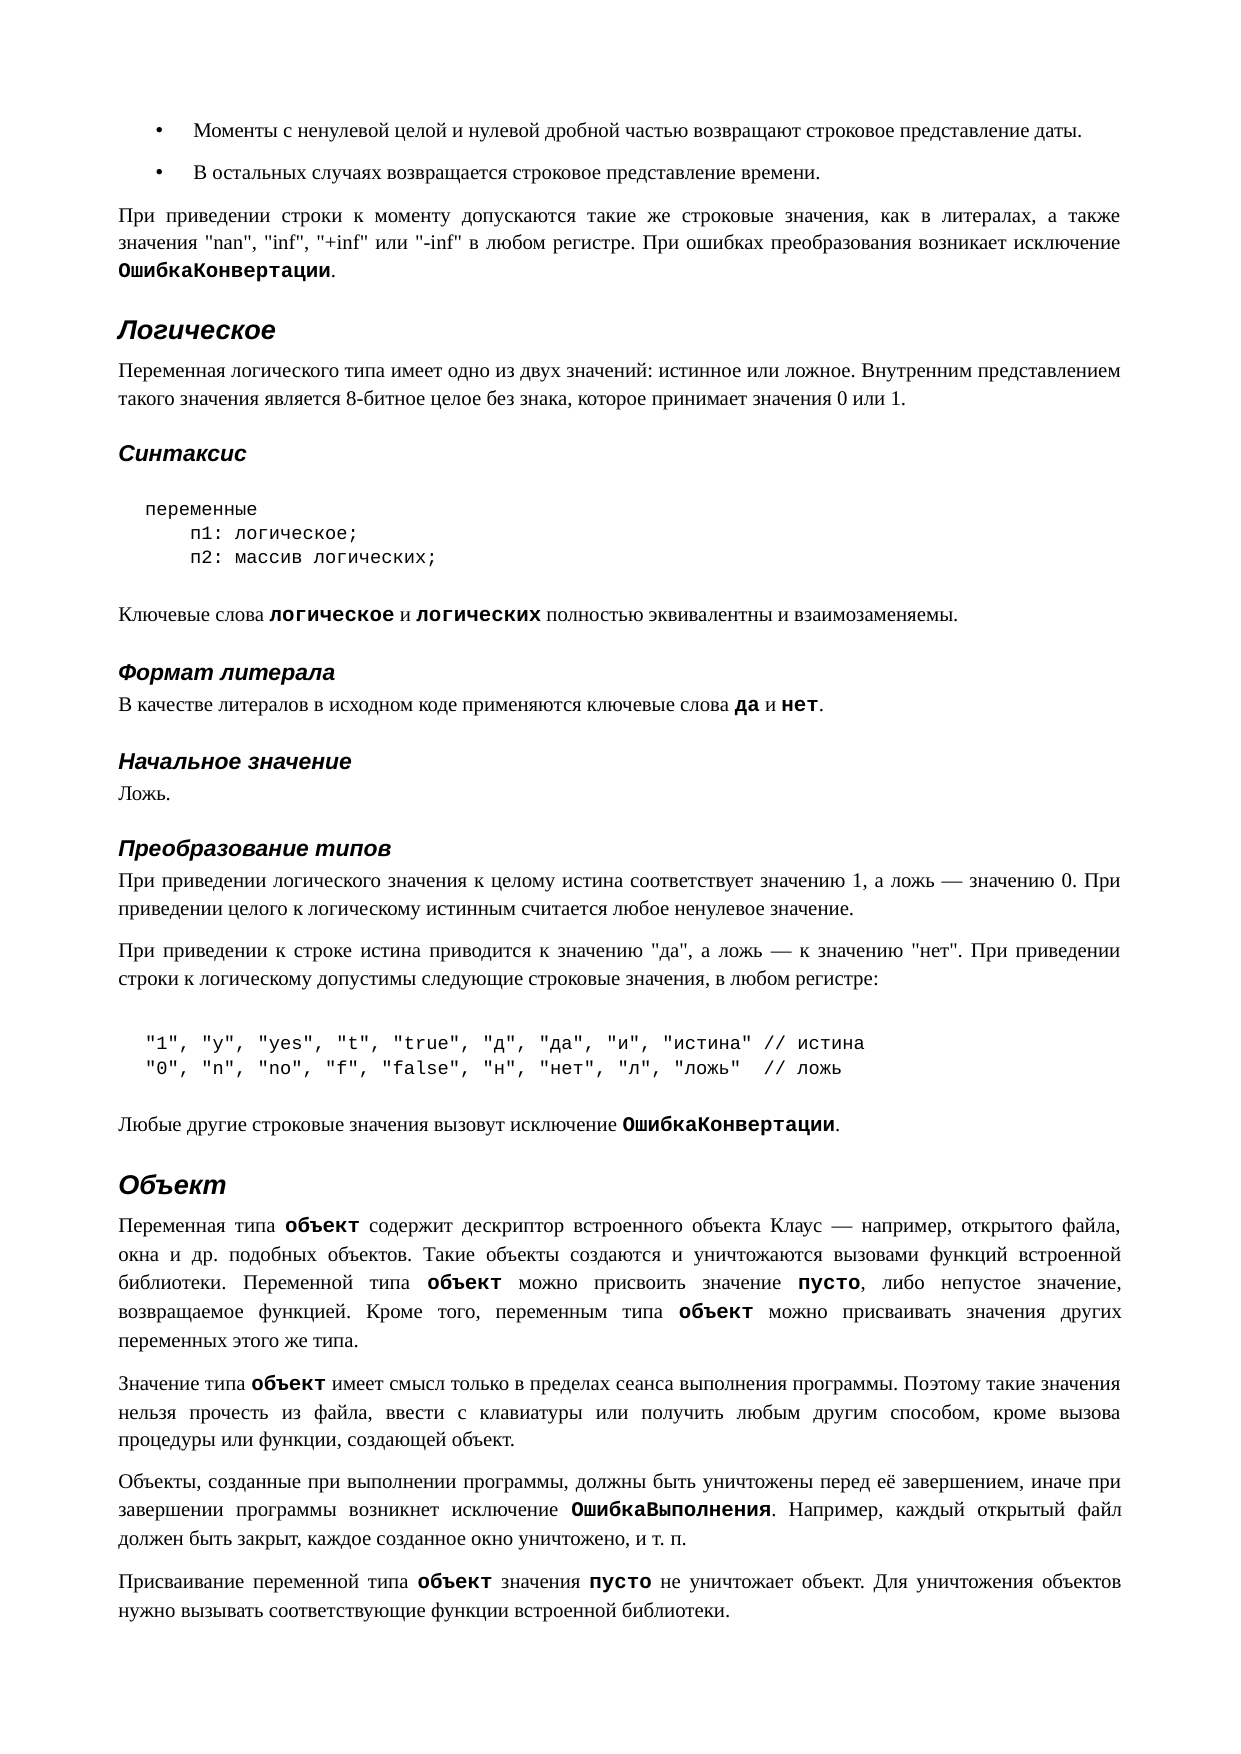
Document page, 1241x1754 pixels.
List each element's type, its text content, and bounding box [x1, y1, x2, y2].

text Переменная типа объект содержит дескриптор встроенного объекта Клаус — например, открытого файла, окна и др. подобных объектов. Такие объекты создаются и уничтожаются вызовами функций встроенной библиотеки. Переменной типа объект можно присвоить значение пусто, либо непустое значение, возвращаемое функцией. Кроме того, переменным типа объект можно присваивать значения других переменных этого же типа. [118, 1213, 1122, 1352]
subtitle Синтаксис [118, 440, 1122, 467]
list В остальных случаях возвращается строковое представление времени. [156, 160, 1122, 184]
list Моменты с ненулевой целой и нулевой дробной частью возвращают строковое представление даты. [156, 118, 1122, 142]
text Переменная логического типа имеет одно из двух значений: истинное или ложное. Внутренним представлением такого значения является 8-битное целое без знака, которое принимает значения 0 или 1. [118, 358, 1122, 410]
text Значение типа объект имеет смысл только в пределах сеанса выполнения программы. Поэтому такие значения нельзя прочесть из файла, ввести с клавиатуры или получить любым другим способом, кроме вызова процедуры или функции, создающей объект. [118, 1370, 1122, 1451]
text "0", "n", "no", "f", "false", "н", "нет", "л", "ложь" // ложь [136, 1050, 1104, 1089]
text Присваивание переменной типа объект значения пусто не уничтожает объект. Для уничтожения объектов нужно вызывать соответствующие функции встроенной библиотеки. [118, 1568, 1122, 1622]
text При приведении строки к моменту допускаются такие же строковые значения, как в литералах, а также значения "nan", "inf", "+inf" или "-inf" в любом регистре. При ошибках преобразования возникает исключение ОшибкаКонвертации. [118, 202, 1122, 283]
text Объекты, созданные при выполнении программы, должны быть уничтожены перед её завершением, иначе при завершении программы возникнет исключение ОшибкаВыполнения. Например, каждый открытый файл должен быть закрыт, каждое созданное окно уничтожено, и т. п. [118, 1469, 1122, 1550]
text "1", "y", "yes", "t", "true", "д", "да", "и", "истина" // истина [136, 1025, 1104, 1050]
subtitle Логическое [118, 314, 1122, 346]
subtitle Начальное значение [118, 748, 1122, 774]
text В качестве литералов в исходном коде применяются ключевые слова да и нет. [118, 691, 1122, 717]
text Ключевые слова логическое и логических полностью эквивалентны и взаимозаменяемы. [118, 602, 1122, 628]
text Любые другие строковые значения вызовут исключение ОшибкаКонвертации. [118, 1112, 1122, 1138]
subtitle Формат литерала [118, 659, 1122, 685]
subtitle Преобразование типов [118, 835, 1122, 862]
text переменные п1: логическое; п2: массив логических; [136, 491, 1104, 578]
text При приведении логического значения к целому истина соответствует значению 1, а ложь — значению 0. При приведении целого к логическому истинным считается любое ненулевое значение. [118, 868, 1122, 920]
text Ложь. [118, 781, 1122, 805]
subtitle Объект [118, 1169, 1122, 1200]
text При приведении к строке истина приводится к значению "да", а ложь — к значению "нет". При приведении строки к логическому допустимы следующие строковые значения, в любом регистре: [118, 938, 1122, 989]
